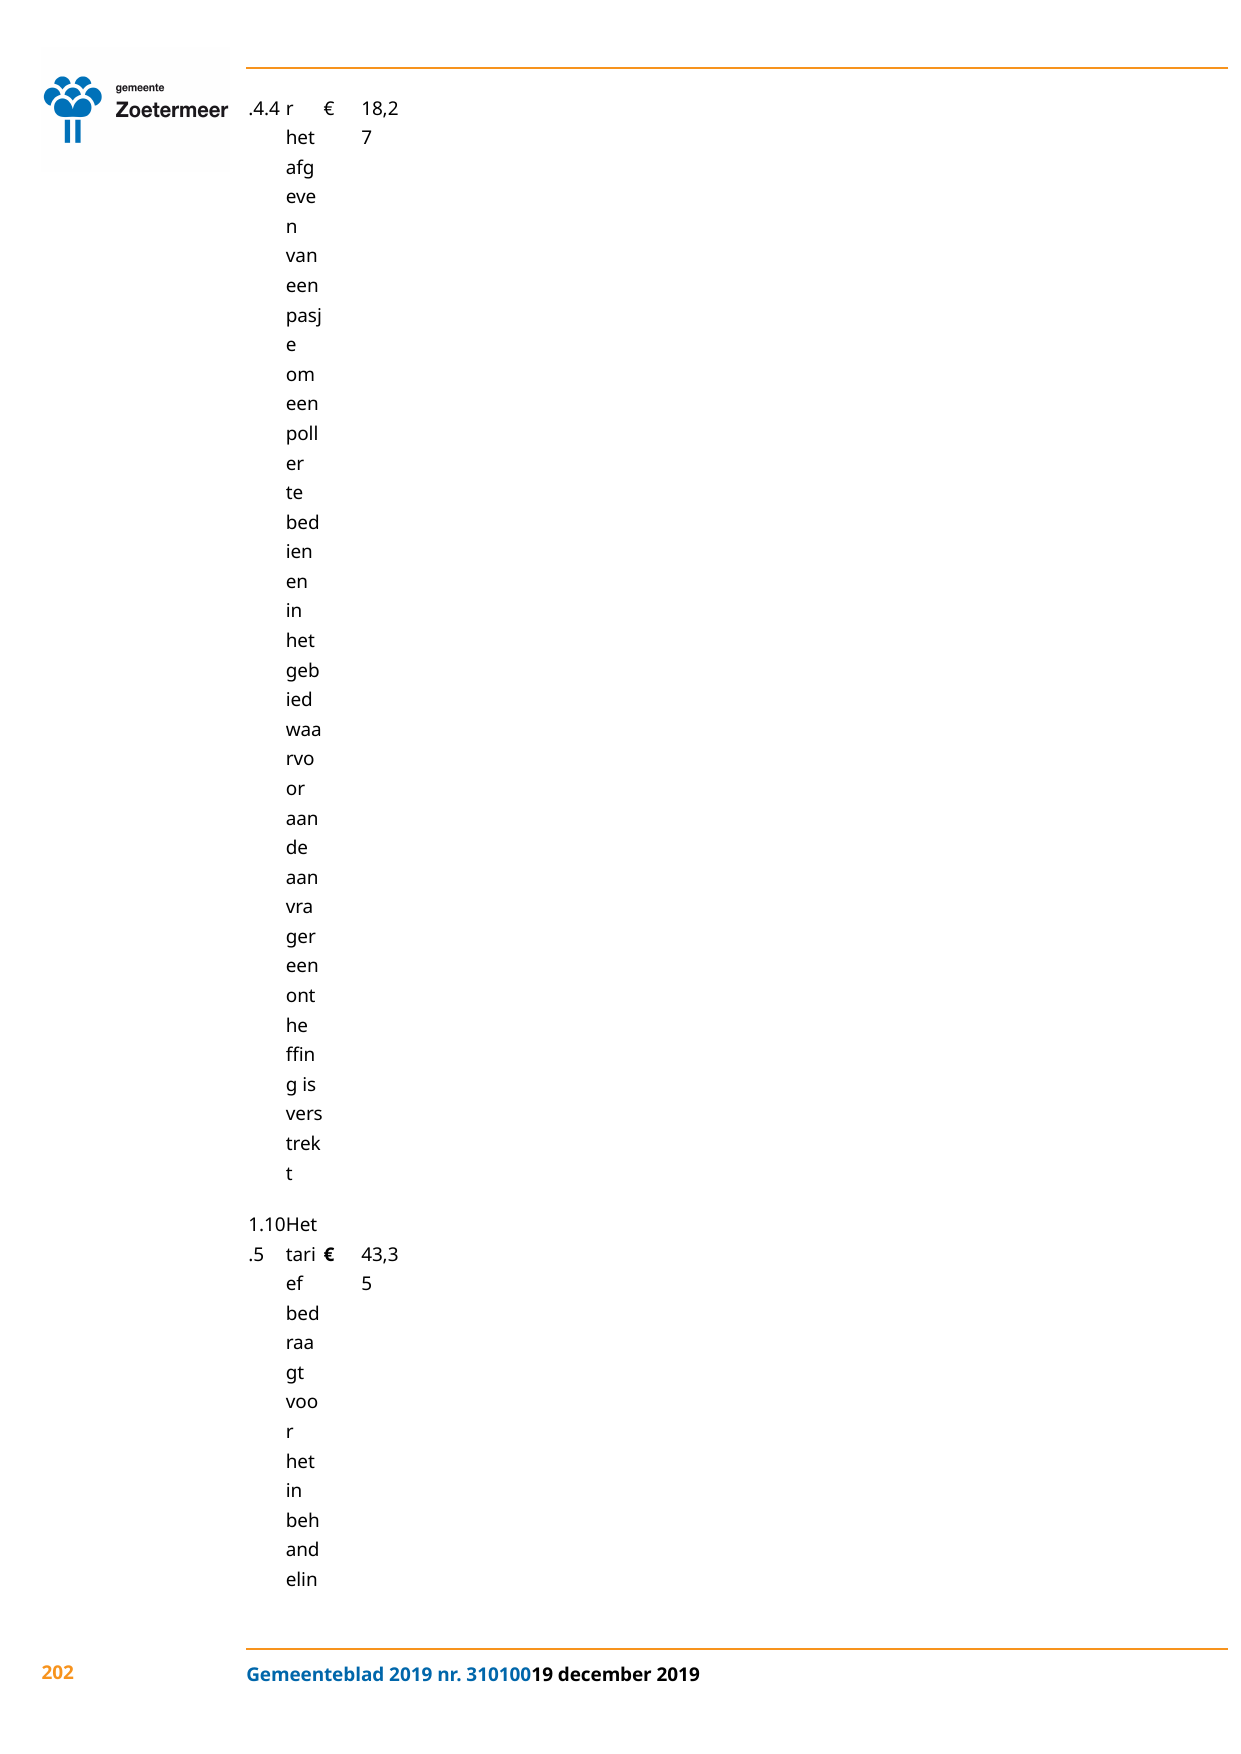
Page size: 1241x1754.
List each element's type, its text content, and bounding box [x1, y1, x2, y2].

table_cell 1.10.4.4 [248, 95, 286, 1186]
table_cell € [323, 95, 361, 1186]
table_cell € [323, 1211, 361, 1592]
table_cell [286, 1186, 323, 1211]
table_cell voor het afgeven van een pasje om een poller te bedienen in het gebied waarvoor aan de aanvrager een ontheffing is verstrekt [286, 95, 323, 1186]
table_cell 43,35 [361, 1211, 398, 1592]
table_cell 18,27 [361, 95, 398, 1186]
table_cell [361, 1186, 398, 1211]
table_cell Het tarief bedraagt voor het in behandelin [286, 1211, 323, 1592]
picture [41, 47, 231, 172]
table_cell [323, 1186, 361, 1211]
table_cell 1.10.5 [248, 1211, 286, 1592]
table_cell [248, 1186, 286, 1211]
